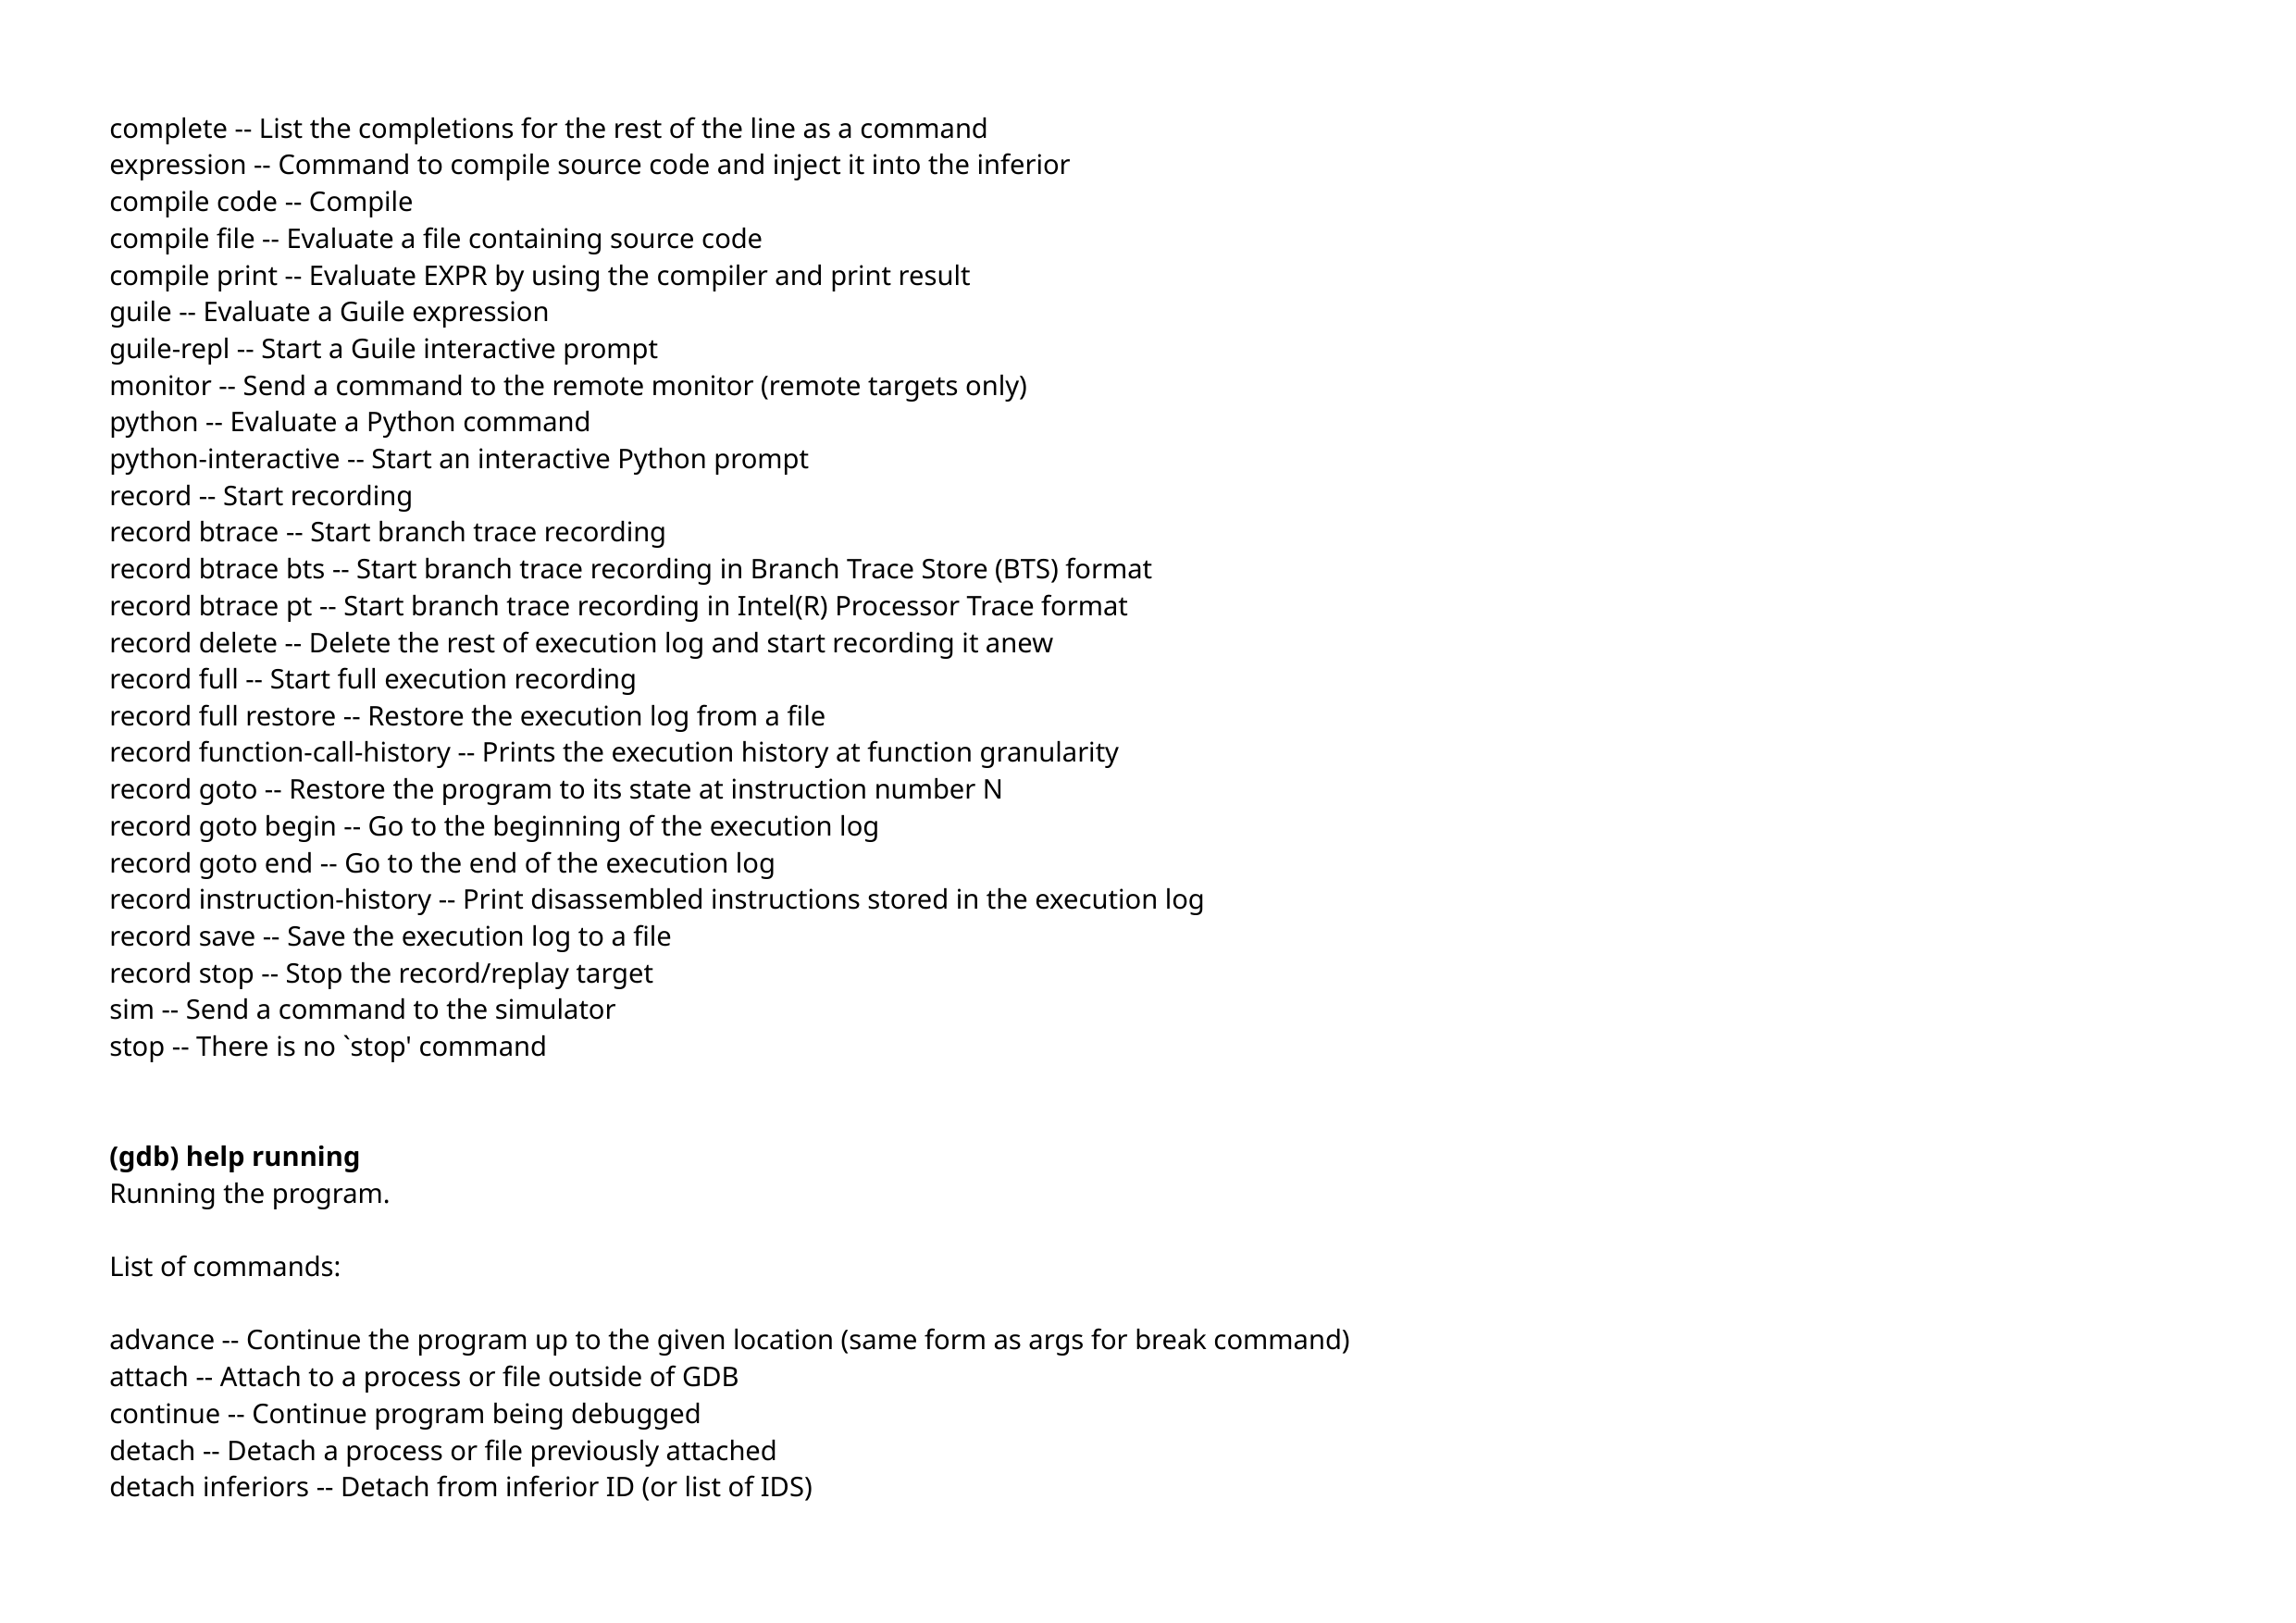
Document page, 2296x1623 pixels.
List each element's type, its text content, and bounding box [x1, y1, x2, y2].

text complete -- List the completions for the rest of the line as a command expression -- Command to compile source code and inject it into the inferior compile code -- Compile compile file -- Evaluate a file containing source code compile print -- Evaluate EXPR by using the compiler and print result guile -- Evaluate a Guile expression guile-repl -- Start a Guile interactive prompt monitor -- Send a command to the remote monitor (remote targets only) python -- Evaluate a Python command python-interactive -- Start an interactive Python prompt record -- Start recording record btrace -- Start branch trace recording record btrace bts -- Start branch trace recording in Branch Trace Store (BTS) format record btrace pt -- Start branch trace recording in Intel(R) Processor Trace format record delete -- Delete the rest of execution log and start recording it anew record full -- Start full execution recording record full restore -- Restore the execution log from a file record function-call-history -- Prints the execution history at function granularity record goto -- Restore the program to its state at instruction number N record goto begin -- Go to the beginning of the execution log record goto end -- Go to the end of the execution log record instruction-history -- Print disassembled instructions stored in the execution log record save -- Save the execution log to a file record stop -- Stop the record/replay target sim -- Send a command to the simulator stop -- There is no `stop' command (gdb) help running Running the program. List of commands: advance -- Continue the program up to the given location (same form as args for break command) attach -- Attach to a process or file outside of GDB continue -- Continue program being debugged detach -- Detach a process or file previously attached detach inferiors -- Detach from inferior ID (or list of IDS) [109, 109, 2278, 1505]
